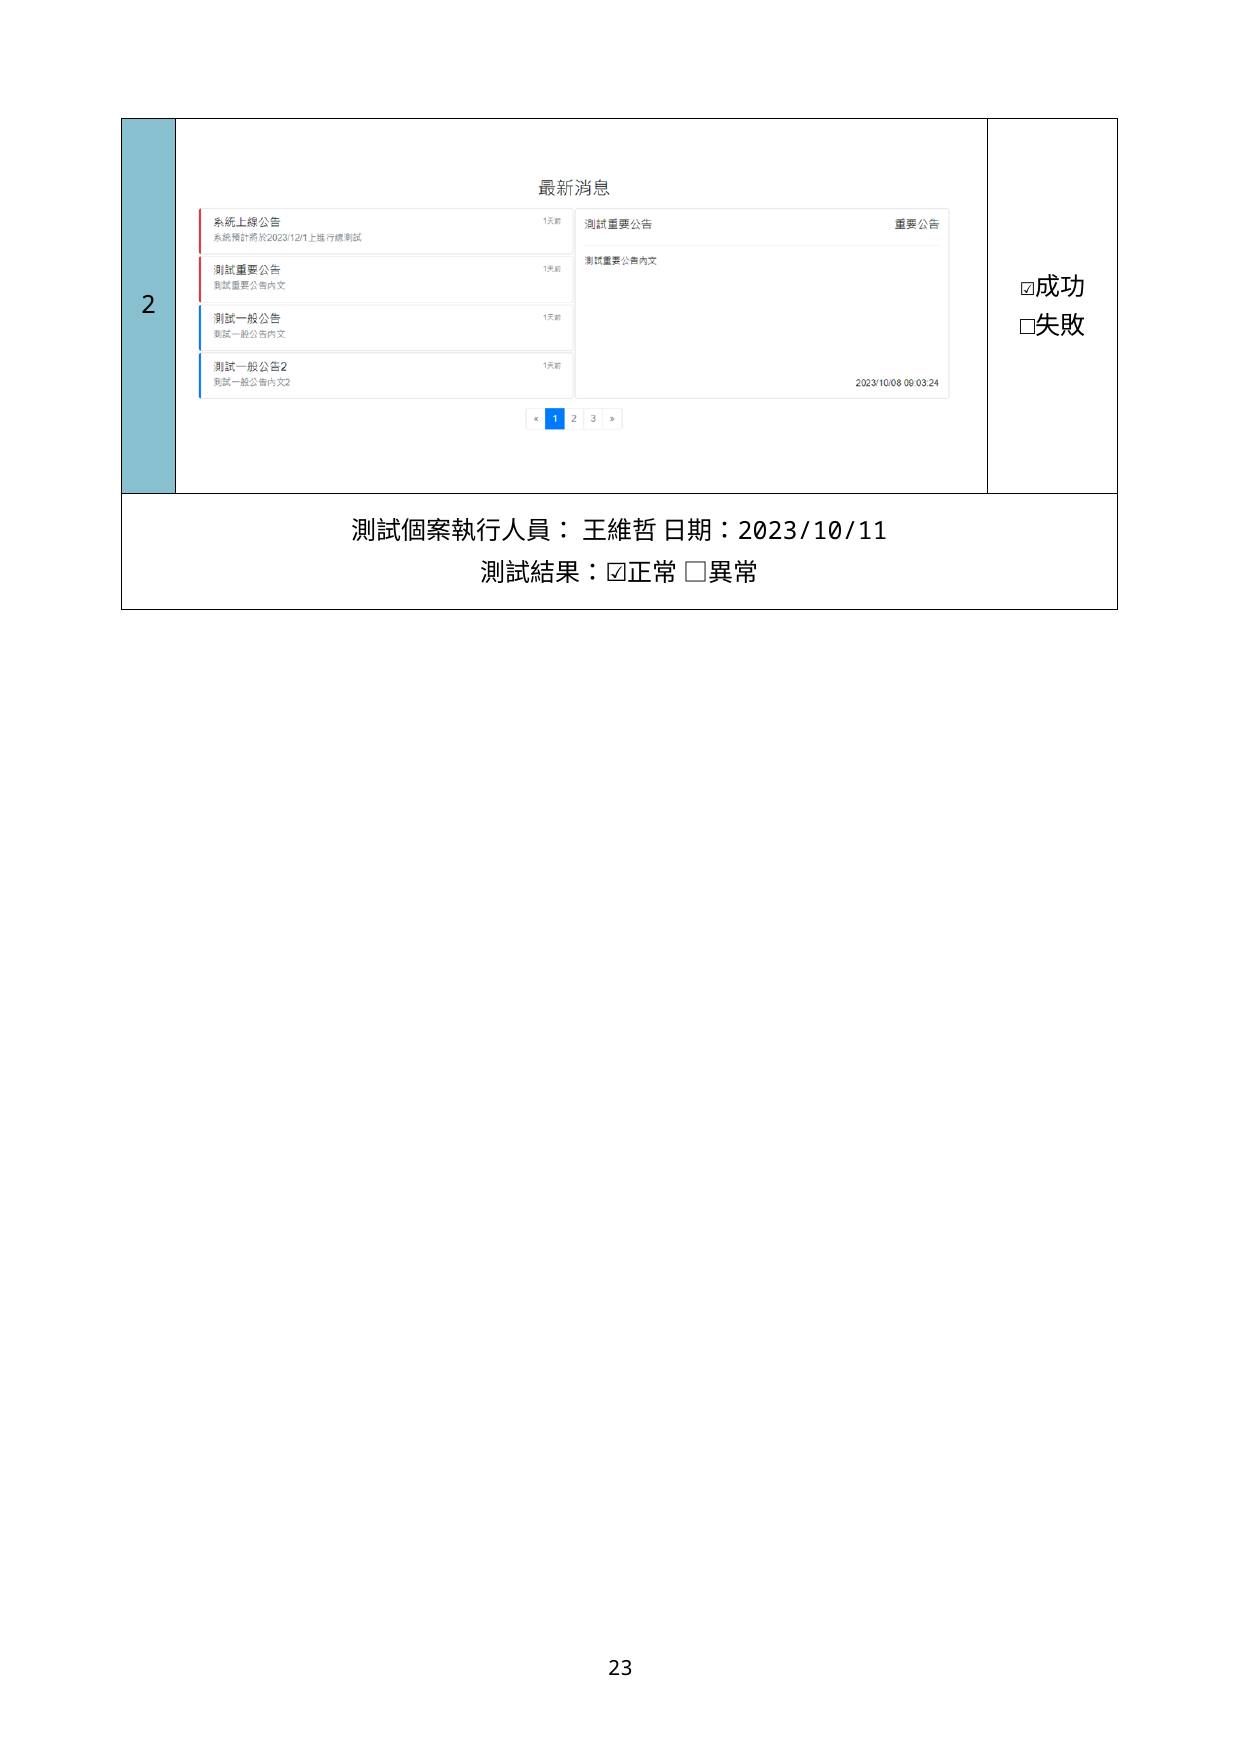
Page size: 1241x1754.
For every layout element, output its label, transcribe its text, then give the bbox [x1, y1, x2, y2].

table_cell 2 [122, 119, 175, 493]
picture [190, 171, 972, 437]
table_cell [176, 119, 987, 493]
table_cell 測試個案執行人員： 王維哲 日期：2023/10/11 測試結果：☑正常 □異常 [122, 494, 1117, 609]
table_cell ☑成功 □失敗 [988, 119, 1117, 493]
